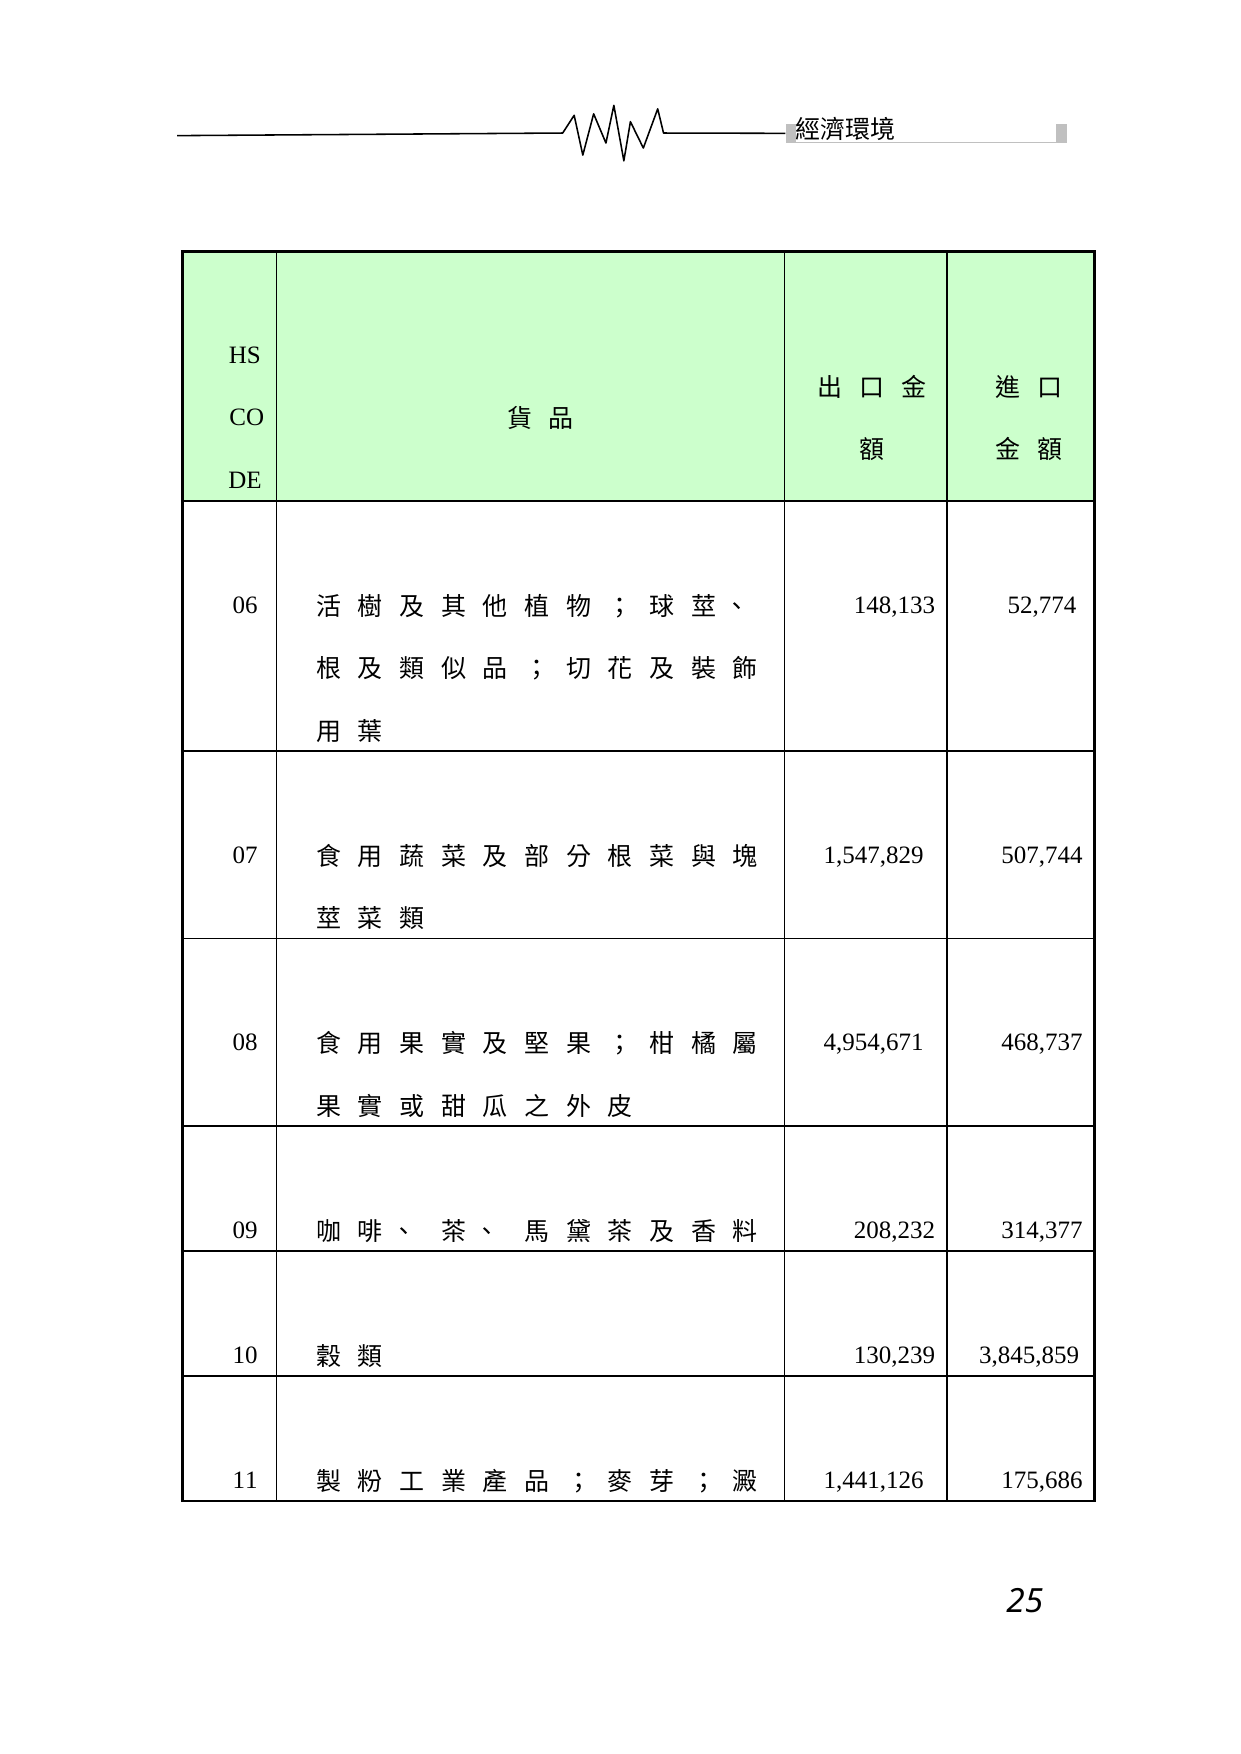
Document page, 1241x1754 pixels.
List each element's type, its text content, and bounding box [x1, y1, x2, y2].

table_header HS CODE [184, 253, 276, 500]
table_header 貨品 [277, 253, 784, 500]
table_cell 穀類 [277, 1252, 784, 1375]
table_cell 11 [184, 1377, 276, 1500]
table_cell 07 [184, 752, 276, 938]
table_cell 1,547,829 [785, 752, 946, 938]
table_cell 1,441,126 [785, 1377, 946, 1500]
table_cell 175,686 [948, 1377, 1093, 1500]
table_cell 08 [184, 939, 276, 1125]
table_cell 活樹及其他植物；球莖、根及類似品；切花及裝飾用葉 [277, 502, 784, 750]
table_cell 468,737 [948, 939, 1093, 1125]
table_cell 食用蔬菜及部分根菜與塊莖菜類 [277, 752, 784, 938]
table_cell 52,774 [948, 502, 1093, 750]
table_header 出口金額 [785, 253, 946, 500]
table_cell 314,377 [948, 1127, 1093, 1250]
table_cell 09 [184, 1127, 276, 1250]
table_cell 130,239 [785, 1252, 946, 1375]
table_cell 507,744 [948, 752, 1093, 938]
table_cell 食用果實及堅果；柑橘屬果實或甜瓜之外皮 [277, 939, 784, 1125]
table_cell 148,133 [785, 502, 946, 750]
table_cell 咖啡、茶、馬黛茶及香料 [277, 1127, 784, 1250]
table_cell 06 [184, 502, 276, 750]
table_header 進口金額 [948, 253, 1093, 500]
table_cell 208,232 [785, 1127, 946, 1250]
table_cell 3,845,859 [948, 1252, 1093, 1375]
table_cell 製粉工業產品；麥芽；澱 [277, 1377, 784, 1500]
table_cell 4,954,671 [785, 939, 946, 1125]
table_cell 10 [184, 1252, 276, 1375]
